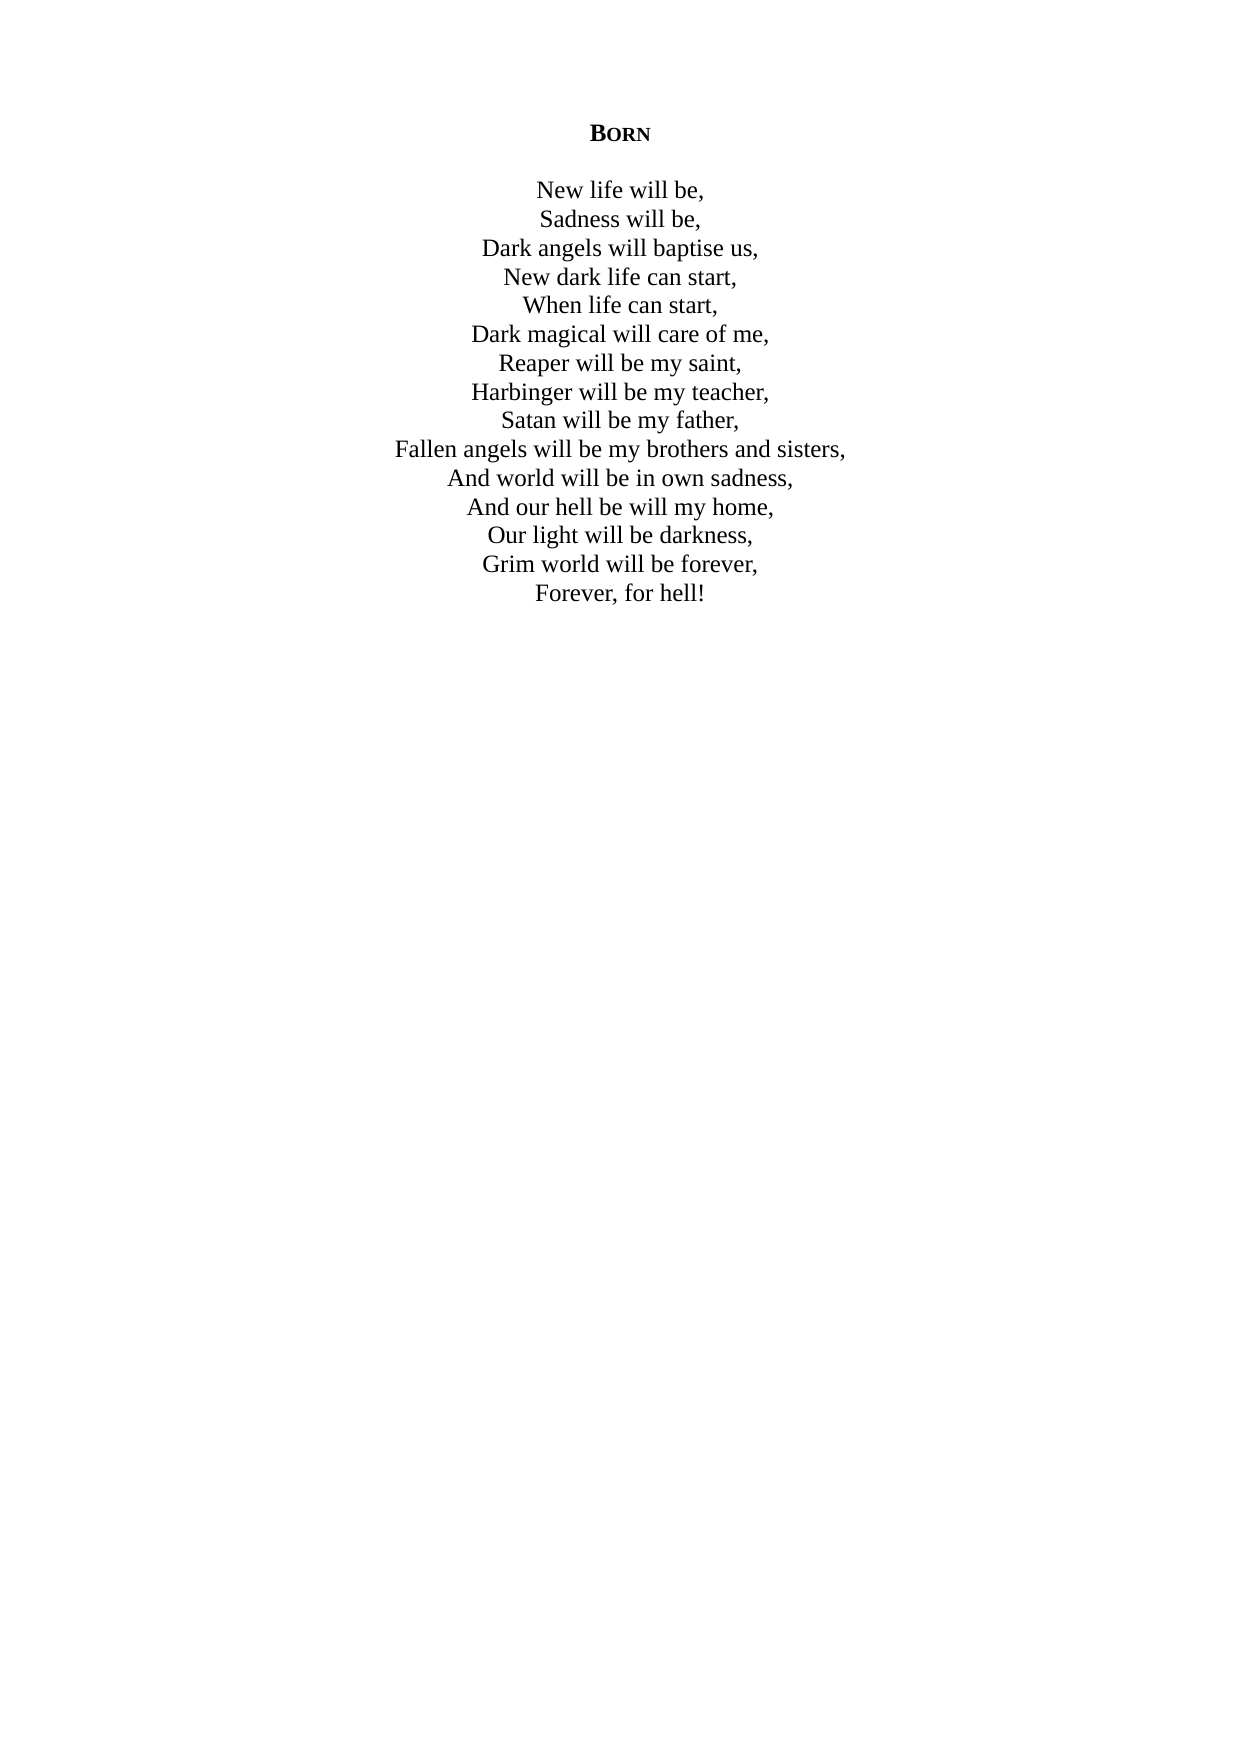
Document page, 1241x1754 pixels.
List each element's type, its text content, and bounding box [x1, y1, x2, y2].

text Dark magical will care of me, [118, 319, 1122, 348]
text Forever, for hell! [118, 578, 1122, 607]
text Grim world will be forever, [118, 549, 1122, 578]
text And our hell be will my home, [118, 492, 1122, 521]
text Born [118, 118, 1122, 147]
text And world will be in own sadness, [118, 463, 1122, 492]
text When life can start, [118, 291, 1122, 319]
text Satan will be my father, [118, 406, 1122, 434]
text New dark life can start, [118, 262, 1122, 291]
text Fallen angels will be my brothers and sisters, [118, 434, 1122, 463]
text Reaper will be my saint, [118, 348, 1122, 377]
text New life will be, [118, 176, 1122, 204]
text Our light will be darkness, [118, 521, 1122, 549]
text Sadness will be, [118, 204, 1122, 233]
text Dark angels will baptise us, [118, 233, 1122, 262]
text Harbinger will be my teacher, [118, 377, 1122, 406]
